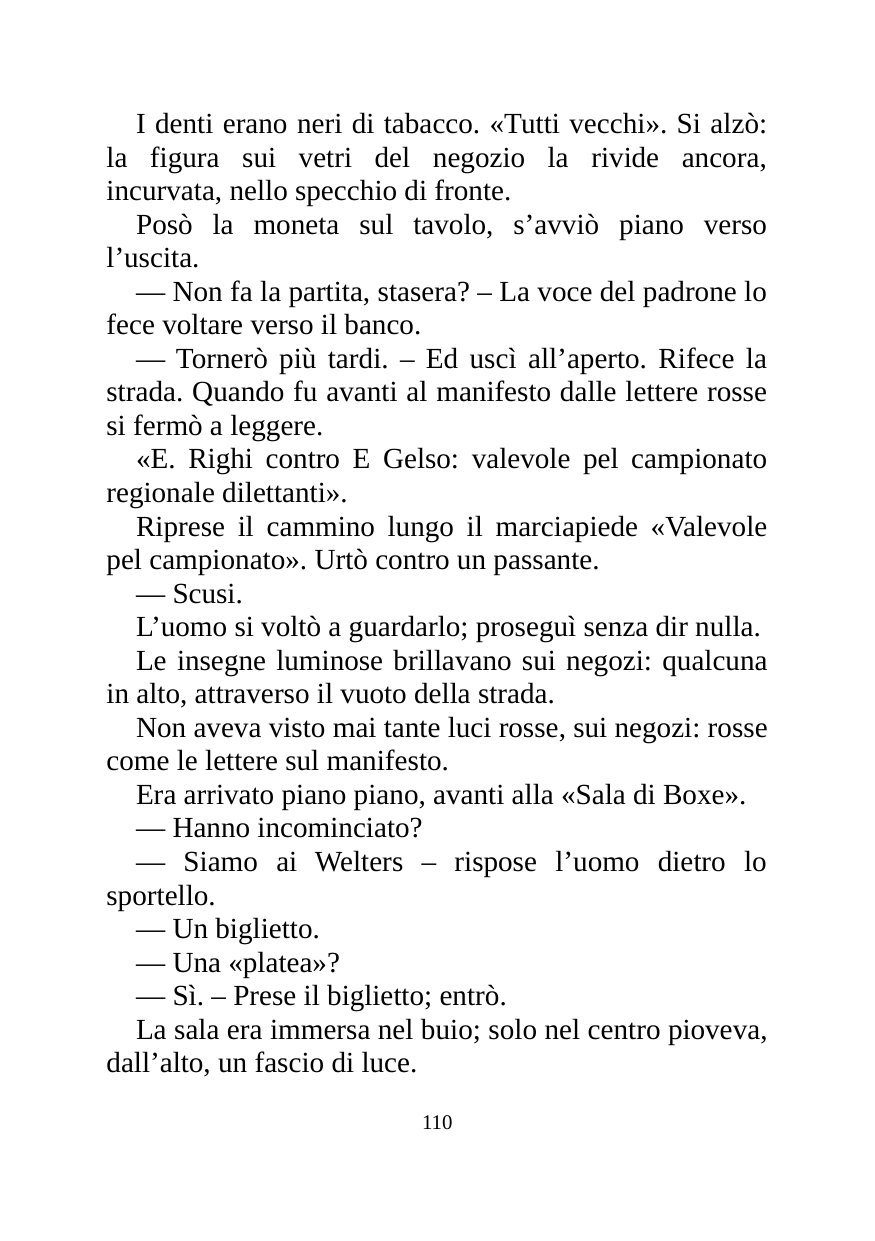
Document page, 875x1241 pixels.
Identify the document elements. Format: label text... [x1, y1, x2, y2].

text Era arrivato piano piano, avanti alla «Sala di Boxe». [106, 777, 768, 811]
text Non aveva visto mai tante luci rosse, sui negozi: rosse come le lettere sul manifesto. [106, 710, 768, 777]
text — Non fa la partita, stasera? – La voce del padrone lo fece voltare verso il banco. [106, 274, 768, 341]
text La sala era immersa nel buio; solo nel centro pioveva, dall’alto, un fascio di luce. [106, 1012, 768, 1079]
text «E. Righi contro E Gelso: valevole pel campionato regionale dilettanti». [106, 442, 768, 509]
text — Sì. – Prese il biglietto; entrò. [106, 978, 768, 1012]
text — Siamo ai Welters – rispose l’uomo dietro lo sportello. [106, 844, 768, 911]
text Riprese il cammino lungo il marciapiede «Valevole pel campionato». Urtò contro un passante. [106, 509, 768, 576]
text — Hanno incominciato? [106, 811, 768, 844]
text — Una «platea»? [106, 945, 768, 978]
text Le insegne luminose brillavano sui negozi: qualcuna in alto, attraverso il vuoto della strada. [106, 643, 768, 710]
text — Tornerò più tardi. – Ed uscì all’aperto. Rifece la strada. Quando fu avanti al manifesto dalle lettere rosse si fermò a leggere. [106, 341, 768, 442]
text — Scusi. [106, 576, 768, 609]
text I denti erano neri di tabacco. «Tutti vecchi». Si alzò: la figura sui vetri del negozio la rivide ancora, incurvata, nello specchio di fronte. [106, 106, 768, 207]
text Posò la moneta sul tavolo, s’avviò piano verso l’uscita. [106, 207, 768, 274]
text — Un biglietto. [106, 911, 768, 945]
text L’uomo si voltò a guardarlo; proseguì senza dir nulla. [106, 609, 768, 643]
